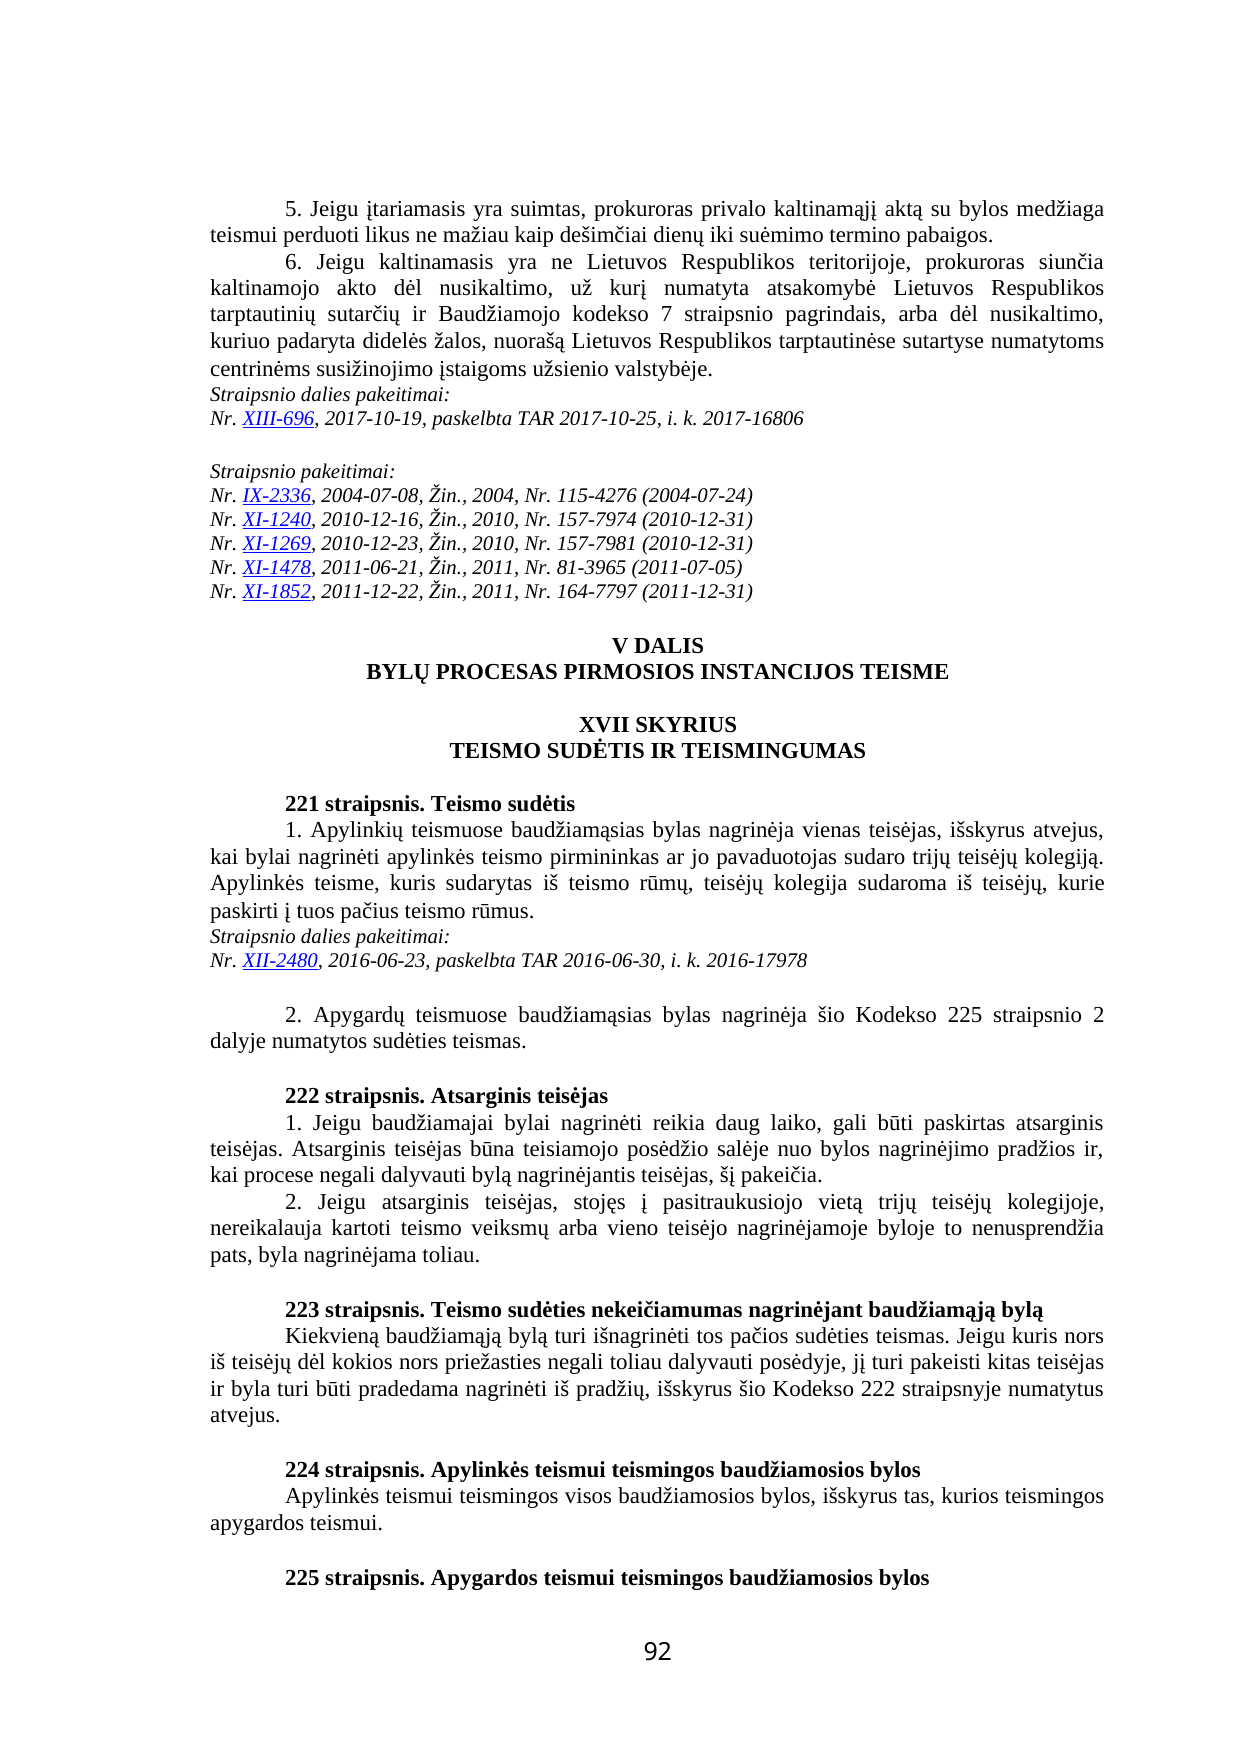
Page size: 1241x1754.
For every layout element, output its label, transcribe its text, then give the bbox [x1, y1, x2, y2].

text 224 straipsnis. Apylinkės teismui teismingos baudžiamosios bylos [210, 1456, 1106, 1483]
text 221 straipsnis. Teismo sudėtis [210, 790, 1106, 816]
text Straipsnio dalies pakeitimai: [210, 382, 1106, 406]
text 223 straipsnis. Teismo sudėties nekeičiamumas nagrinėjant baudžiamąją bylą [285, 1296, 1106, 1322]
text 1. Apylinkių teismuose baudžiamąsias bylas nagrinėja vienas teisėjas, išskyrus atvejus, kai bylai nagrinėti apylinkės teismo pirmininkas ar jo pavaduotojas sudaro trijų teisėjų kolegiją. Apylinkės teisme, kuris sudarytas iš teismo rūmų, teisėjų kolegija sudaroma iš teisėjų, kurie paskirti į tuos pačius teismo rūmus. [210, 816, 1106, 924]
text 2. Jeigu atsarginis teisėjas, stojęs į pasitraukusiojo vietą trijų teisėjų kolegijoje, nereikalauja kartoti teismo veiksmų arba vieno teisėjo nagrinėjamoje byloje to nenusprendžia pats, byla nagrinėjama toliau. [210, 1188, 1106, 1267]
text 6. Jeigu kaltinamasis yra ne Lietuvos Respublikos teritorijoje, prokuroras siunčia kaltinamojo akto dėl nusikaltimo, už kurį numatyta atsakomybė Lietuvos Respublikos tarptautinių sutarčių ir Baudžiamojo kodekso 7 straipsnio pagrindais, arba dėl nusikaltimo, kuriuo padaryta didelės žalos, nuorašą Lietuvos Respublikos tarptautinėse sutartyse numatytoms centrinėms susižinojimo įstaigoms užsienio valstybėje. [210, 248, 1106, 382]
text Nr. XI-1852, 2011-12-22, Žin., 2011, Nr. 164-7797 (2011-12-31) [210, 579, 1106, 603]
text 225 straipsnis. Apygardos teismui teismingos baudžiamosios bylos [210, 1564, 1106, 1590]
text Teismo sudėtis ir teismingumas [210, 737, 1106, 764]
text 222 straipsnis. Atsarginis teisėjas [210, 1082, 1106, 1109]
text Nr. XI-1240, 2010-12-16, Žin., 2010, Nr. 157-7974 (2010-12-31) [210, 507, 1106, 531]
text 5. Jeigu įtariamasis yra suimtas, prokuroras privalo kaltinamąjį aktą su bylos medžiaga teismui perduoti likus ne mažiau kaip dešimčiai dienų iki suėmimo termino pabaigos. [210, 195, 1106, 248]
text 1. Jeigu baudžiamajai bylai nagrinėti reikia daug laiko, gali būti paskirtas atsarginis teisėjas. Atsarginis teisėjas būna teisiamojo posėdžio salėje nuo bylos nagrinėjimo pradžios ir, kai procese negali dalyvauti bylą nagrinėjantis teisėjas, šį pakeičia. [210, 1109, 1106, 1188]
text Apylinkės teismui teismingos visos baudžiamosios bylos, išskyrus tas, kurios teismingos apygardos teismui. [210, 1483, 1106, 1535]
text Straipsnio pakeitimai: [210, 459, 1106, 483]
text Nr. XI-1269, 2010-12-23, Žin., 2010, Nr. 157-7981 (2010-12-31) [210, 531, 1106, 555]
text Nr. XI-1478, 2011-06-21, Žin., 2011, Nr. 81-3965 (2011-07-05) [210, 555, 1106, 579]
text Nr. XIII-696, 2017-10-19, paskelbta TAR 2017-10-25, i. k. 2017-16806 [210, 406, 1106, 430]
text V dalis [210, 632, 1106, 658]
text 2. Apygardų teismuose baudžiamąsias bylas nagrinėja šio Kodekso 225 straipsnio 2 dalyje numatytos sudėties teismas. [210, 1001, 1106, 1054]
text Nr. IX-2336, 2004-07-08, Žin., 2004, Nr. 115-4276 (2004-07-24) [210, 483, 1106, 507]
text Bylų procesas pirmosios instancijos teisme [210, 658, 1106, 684]
text Kiekvieną baudžiamąją bylą turi išnagrinėti tos pačios sudėties teismas. Jeigu kuris nors iš teisėjų dėl kokios nors priežasties negali toliau dalyvauti posėdyje, jį turi pakeisti kitas teisėjas ir byla turi būti pradedama nagrinėti iš pradžių, išskyrus šio Kodekso 222 straipsnyje numatytus atvejus. [210, 1322, 1106, 1427]
text XVII skyrius [210, 711, 1106, 737]
text Straipsnio dalies pakeitimai: [210, 924, 1106, 948]
text Nr. XII-2480, 2016-06-23, paskelbta TAR 2016-06-30, i. k. 2016-17978 [210, 948, 1106, 972]
